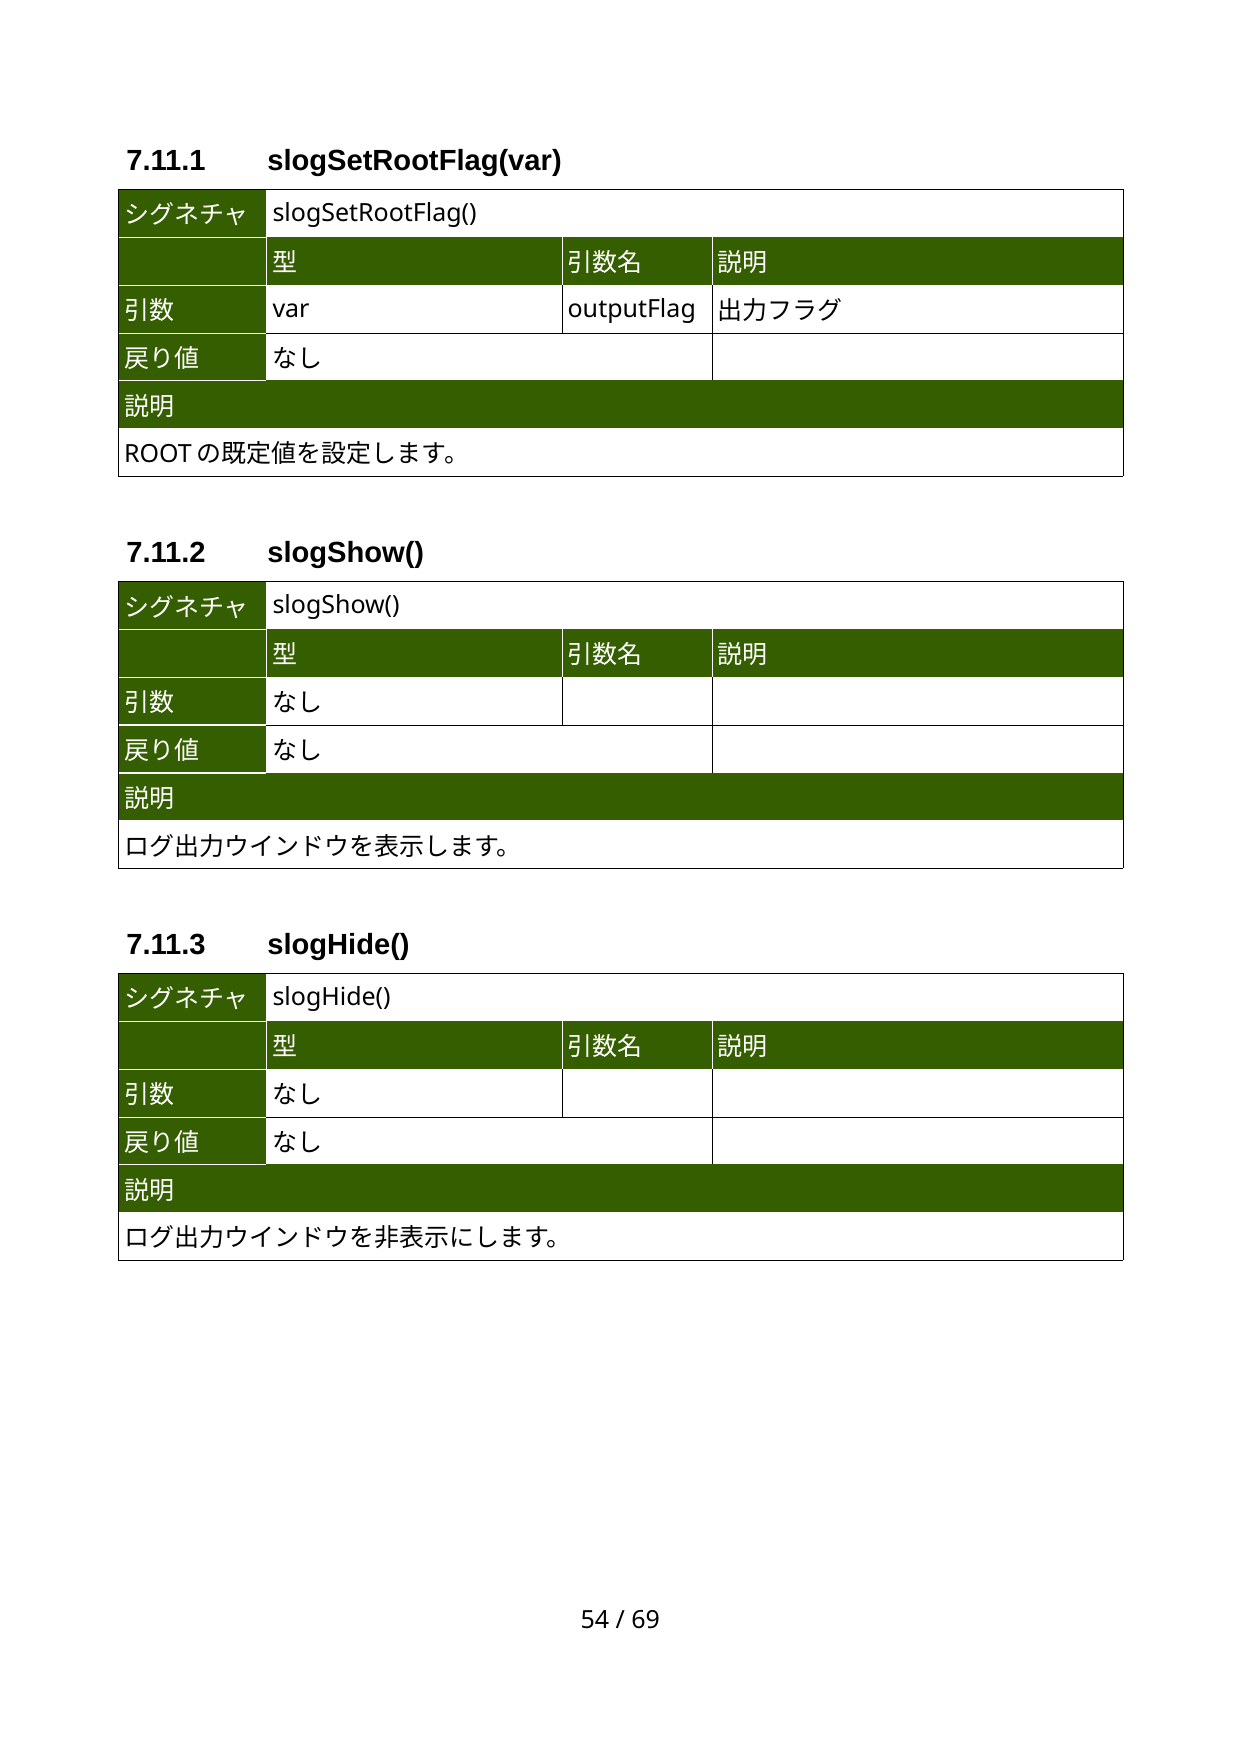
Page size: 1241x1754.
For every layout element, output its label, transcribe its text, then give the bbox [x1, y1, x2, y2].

table_cell なし [266, 1118, 712, 1164]
table_cell なし [266, 726, 712, 772]
table_cell 戻り値 [119, 726, 266, 772]
table_cell [119, 630, 266, 677]
table_cell 戻り値 [119, 1118, 266, 1164]
table_cell [119, 1022, 266, 1069]
subtitle slogHide() [118, 927, 1122, 961]
table_cell なし [266, 1069, 562, 1117]
table_cell 引数 [119, 678, 266, 724]
table_cell [713, 1118, 1123, 1164]
table_header シグネチャ [119, 190, 266, 237]
table_cell 説明 [713, 629, 1123, 677]
table_header slogShow() [266, 582, 1123, 629]
table_cell [713, 334, 1123, 380]
table_cell 説明 [119, 1164, 1123, 1212]
table_cell 説明 [119, 380, 1123, 428]
table_cell 説明 [713, 1021, 1123, 1069]
table_header シグネチャ [119, 582, 266, 629]
table_cell 引数名 [563, 1021, 712, 1069]
table_cell 戻り値 [119, 334, 266, 380]
table_cell [119, 238, 266, 285]
subtitle slogSetRootFlag(var) [118, 143, 1122, 177]
table_cell 型 [267, 1021, 562, 1069]
table_cell 引数名 [563, 629, 712, 677]
table_cell [713, 1069, 1123, 1117]
table_cell ログ出力ウインドウを非表示にします。 [119, 1212, 1123, 1260]
table_cell ログ出力ウインドウを表示します。 [119, 820, 1123, 868]
table_cell var [266, 285, 562, 333]
table_cell 説明 [713, 237, 1123, 285]
table_cell 引数名 [563, 237, 712, 285]
table_cell [563, 677, 712, 724]
table_header slogSetRootFlag() [266, 190, 1123, 237]
table_header シグネチャ [119, 974, 266, 1021]
table_cell 出力フラグ [713, 285, 1123, 333]
table_cell 型 [267, 237, 562, 285]
table_cell [713, 726, 1123, 772]
table_cell ROOTの既定値を設定します。 [119, 428, 1123, 476]
table_cell なし [266, 677, 562, 724]
table_cell 引数 [119, 286, 266, 333]
table_cell なし [266, 334, 712, 380]
table_cell 引数 [119, 1070, 266, 1117]
table_cell 説明 [119, 773, 1123, 820]
table_cell [713, 677, 1123, 724]
table_cell outputFlag [563, 285, 712, 333]
table_cell [563, 1069, 712, 1117]
table_header slogHide() [266, 974, 1123, 1021]
subtitle slogShow() [118, 535, 1122, 569]
table_cell 型 [267, 629, 562, 677]
